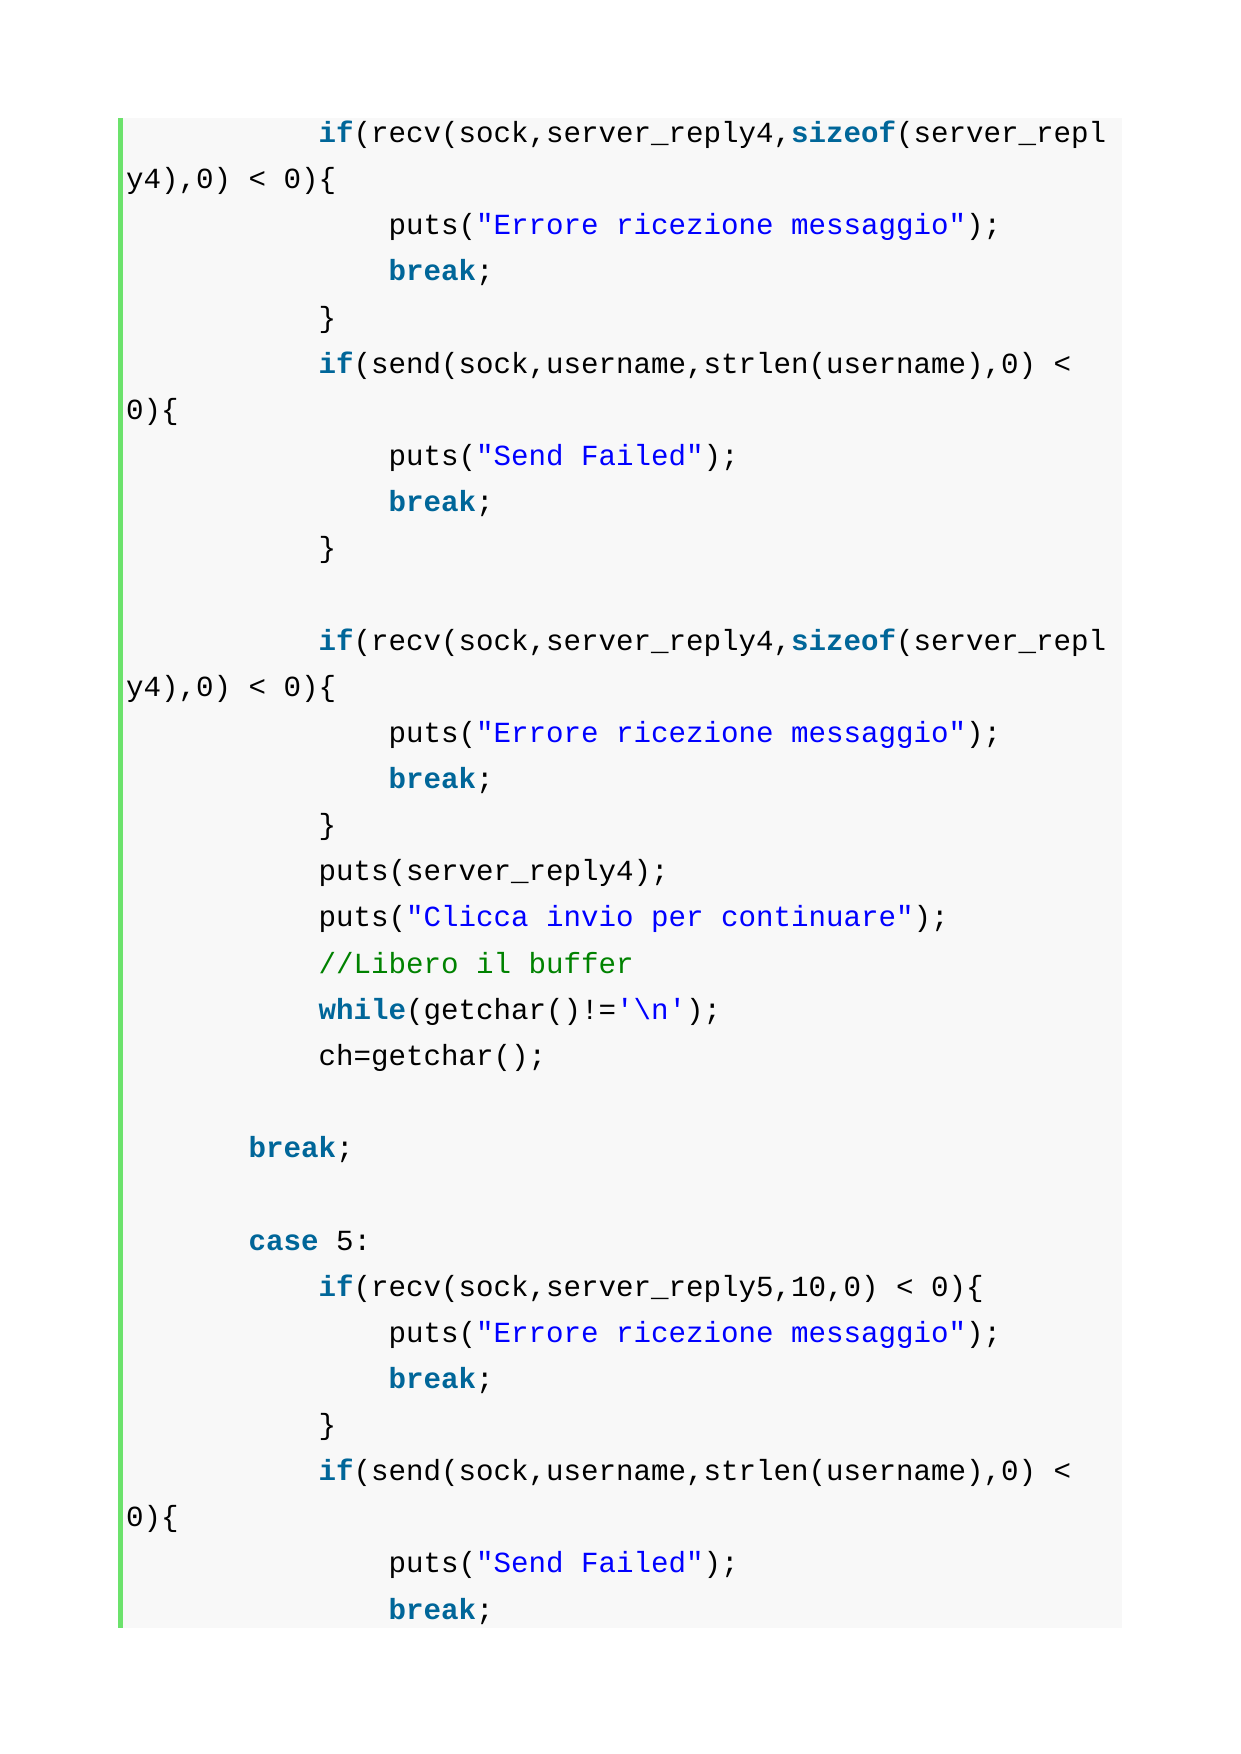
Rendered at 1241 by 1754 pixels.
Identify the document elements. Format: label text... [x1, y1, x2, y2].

text break; [123, 764, 1122, 797]
text puts("Errore ricezione messaggio"); [123, 718, 1122, 751]
text if(recv(sock,server_reply5,10,0) < 0){ [123, 1272, 1122, 1305]
text if(recv(sock,server_reply4,sizeof(server_reply4),0) < 0){ [123, 118, 1122, 197]
text if(recv(sock,server_reply4,sizeof(server_reply4),0) < 0){ [123, 626, 1122, 705]
text break; [123, 257, 1122, 289]
text ch=getchar(); [123, 1041, 1122, 1074]
text puts("Clicca invio per continuare"); [123, 903, 1122, 936]
text puts("Send Failed"); [123, 1549, 1122, 1582]
text break; [123, 1364, 1122, 1397]
text case 5: [123, 1226, 1122, 1259]
text } [123, 533, 1122, 566]
text } [123, 1410, 1122, 1443]
text if(send(sock,username,strlen(username),0) < 0){ [123, 349, 1122, 428]
text puts("Errore ricezione messaggio"); [123, 1318, 1122, 1351]
text puts("Errore ricezione messaggio"); [123, 210, 1122, 243]
text } [123, 810, 1122, 843]
text while(getchar()!='\n'); [123, 995, 1122, 1028]
text break; [123, 1133, 1122, 1166]
text break; [123, 487, 1122, 520]
text puts("Send Failed"); [123, 441, 1122, 474]
text puts(server_reply4); [123, 856, 1122, 889]
text } [123, 303, 1122, 336]
text //Libero il buffer [123, 949, 1122, 982]
text break; [123, 1595, 1122, 1628]
text if(send(sock,username,strlen(username),0) < 0){ [123, 1456, 1122, 1536]
